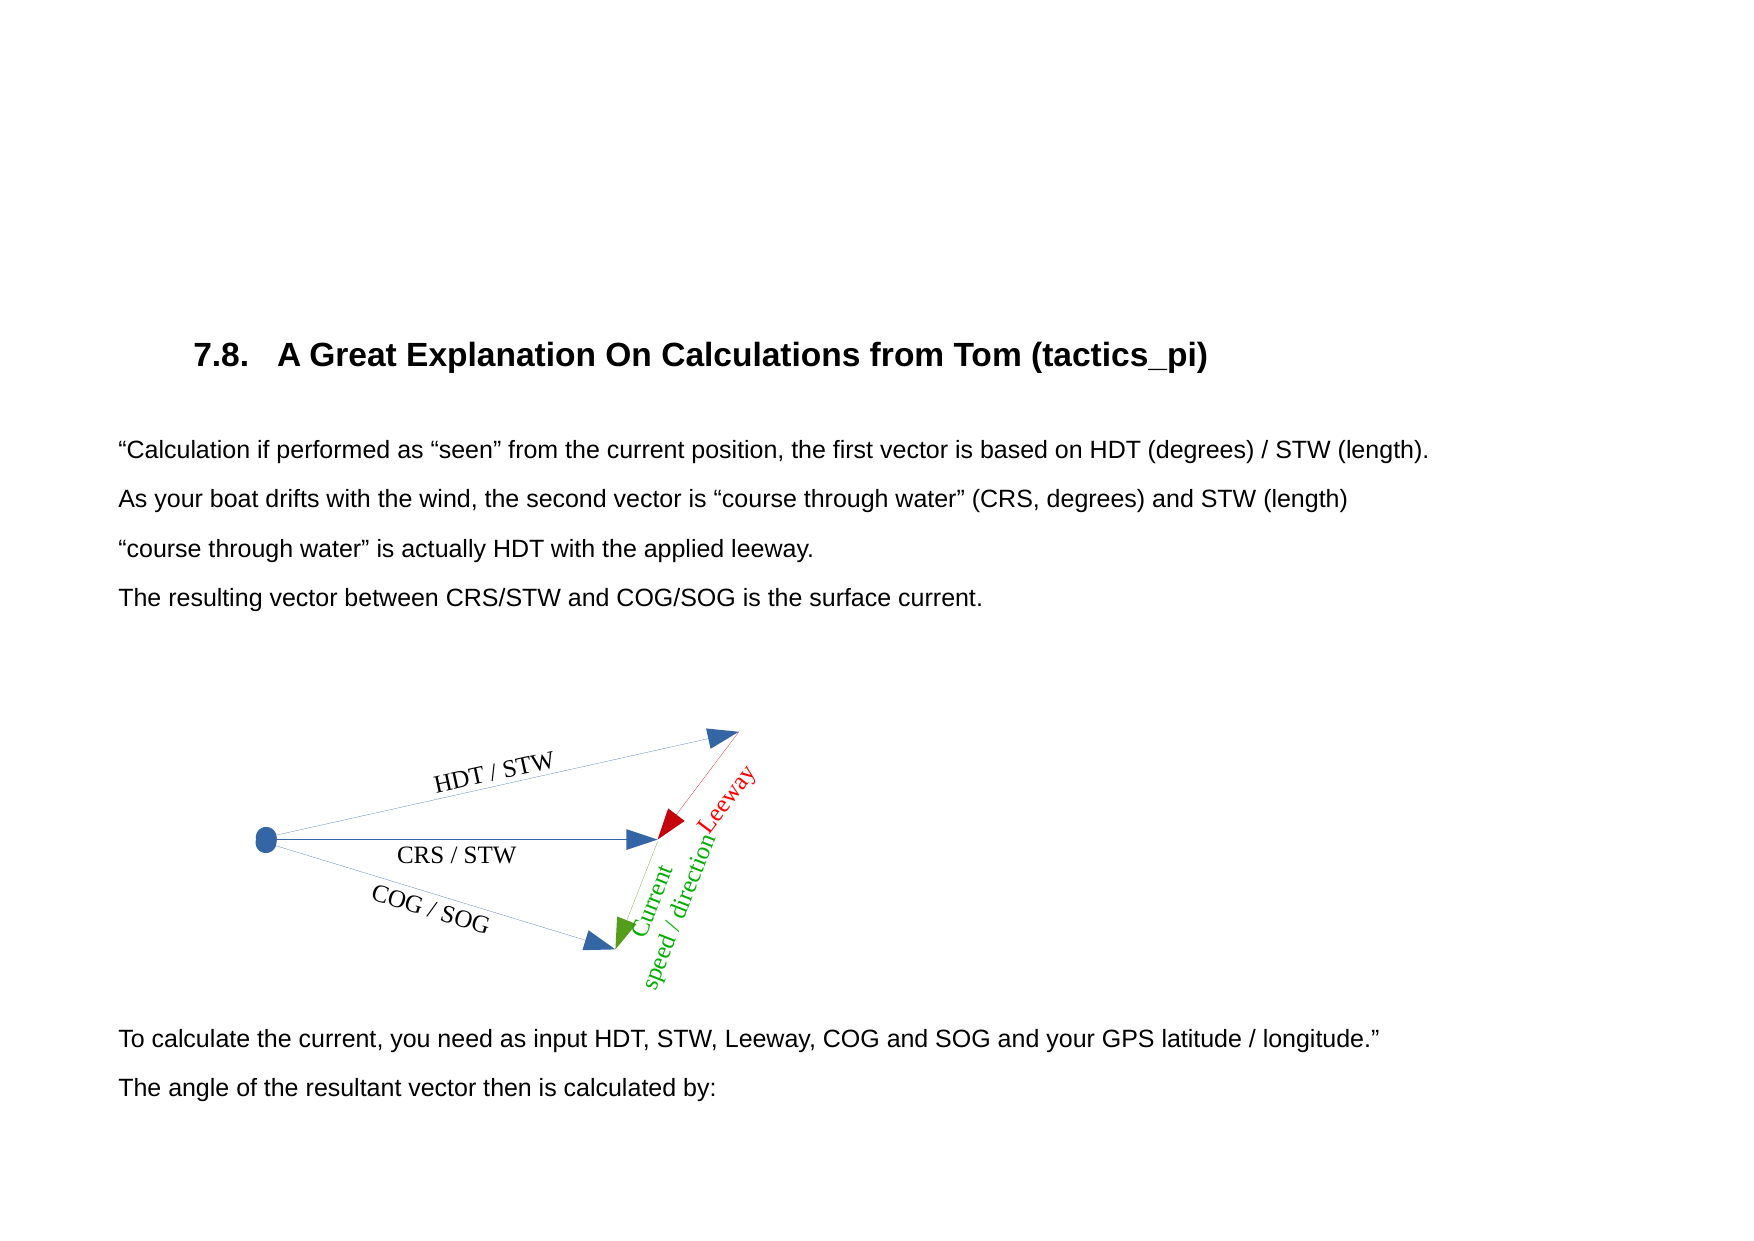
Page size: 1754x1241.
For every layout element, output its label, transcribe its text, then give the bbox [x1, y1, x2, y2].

subtitle A Great Explanation On Calculations from Tom (tactics_pi) [193, 335, 1636, 374]
text The angle of the resultant vector then is calculated by: [118, 1073, 1636, 1102]
text To calculate the current, you need as input HDT, STW, Leeway, COG and SOG and your GPS latitude / longitude.” [118, 1024, 1636, 1053]
text The resulting vector between CRS/STW and COG/SOG is the surface current. [118, 583, 1636, 611]
text “Calculation if performed as “seen” from the current position, the first vector is based on HDT (degrees) / STW (length). [118, 435, 1636, 464]
text “course through water” is actually HDT with the applied leeway. [118, 533, 1636, 562]
text As your boat drifts with the wind, the second vector is “course through water” (CRS, degrees) and STW (length) [118, 484, 1636, 513]
